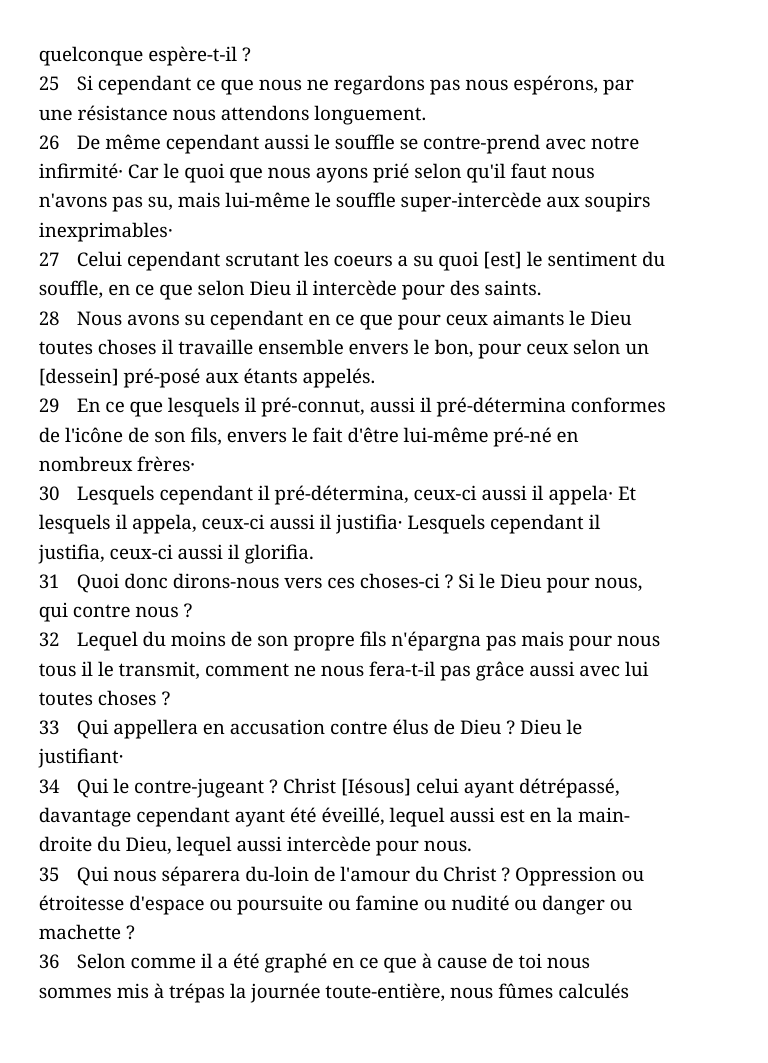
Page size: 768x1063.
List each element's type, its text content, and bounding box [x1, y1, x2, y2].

text quelconque espère-t-il ? 25 Si cependant ce que nous ne regardons pas nous espérons, par une résistance nous attendons longuement. 26 De même cependant aussi le souffle se contre-prend avec notre infirmité· Car le quoi que nous ayons prié selon qu'il faut nous n'avons pas su, mais lui-même le souffle super-intercède aux soupirs inexprimables· 27 Celui cependant scrutant les coeurs a su quoi [est] le sentiment du souffle, en ce que selon Dieu il intercède pour des saints. 28 Nous avons su cependant en ce que pour ceux aimants le Dieu toutes choses il travaille ensemble envers le bon, pour ceux selon un [dessein] pré-posé aux étants appelés. 29 En ce que lesquels il pré-connut, aussi il pré-détermina conformes de l'icône de son fils, envers le fait d'être lui-même pré-né en nombreux frères· 30 Lesquels cependant il pré-détermina, ceux-ci aussi il appela· Et lesquels il appela, ceux-ci aussi il justifia· Lesquels cependant il justifia, ceux-ci aussi il glorifia. 31 Quoi donc dirons-nous vers ces choses-ci ? Si le Dieu pour nous, qui contre nous ? 32 Lequel du moins de son propre fils n'épargna pas mais pour nous tous il le transmit, comment ne nous fera-t-il pas grâce aussi avec lui toutes choses ? 33 Qui appellera en accusation contre élus de Dieu ? Dieu le justifiant· 34 Qui le contre-jugeant ? Christ [Iésous] celui ayant détrépassé, davantage cependant ayant été éveillé, lequel aussi est en la main-droite du Dieu, lequel aussi intercède pour nous. 35 Qui nous séparera du-loin de l'amour du Christ ? Oppression ou étroitesse d'espace ou poursuite ou famine ou nudité ou danger ou machette ? 36 Selon comme il a été graphé en ce que à cause de toi nous sommes mis à trépas la journée toute-entière, nous fûmes calculés [38, 41, 667, 1003]
